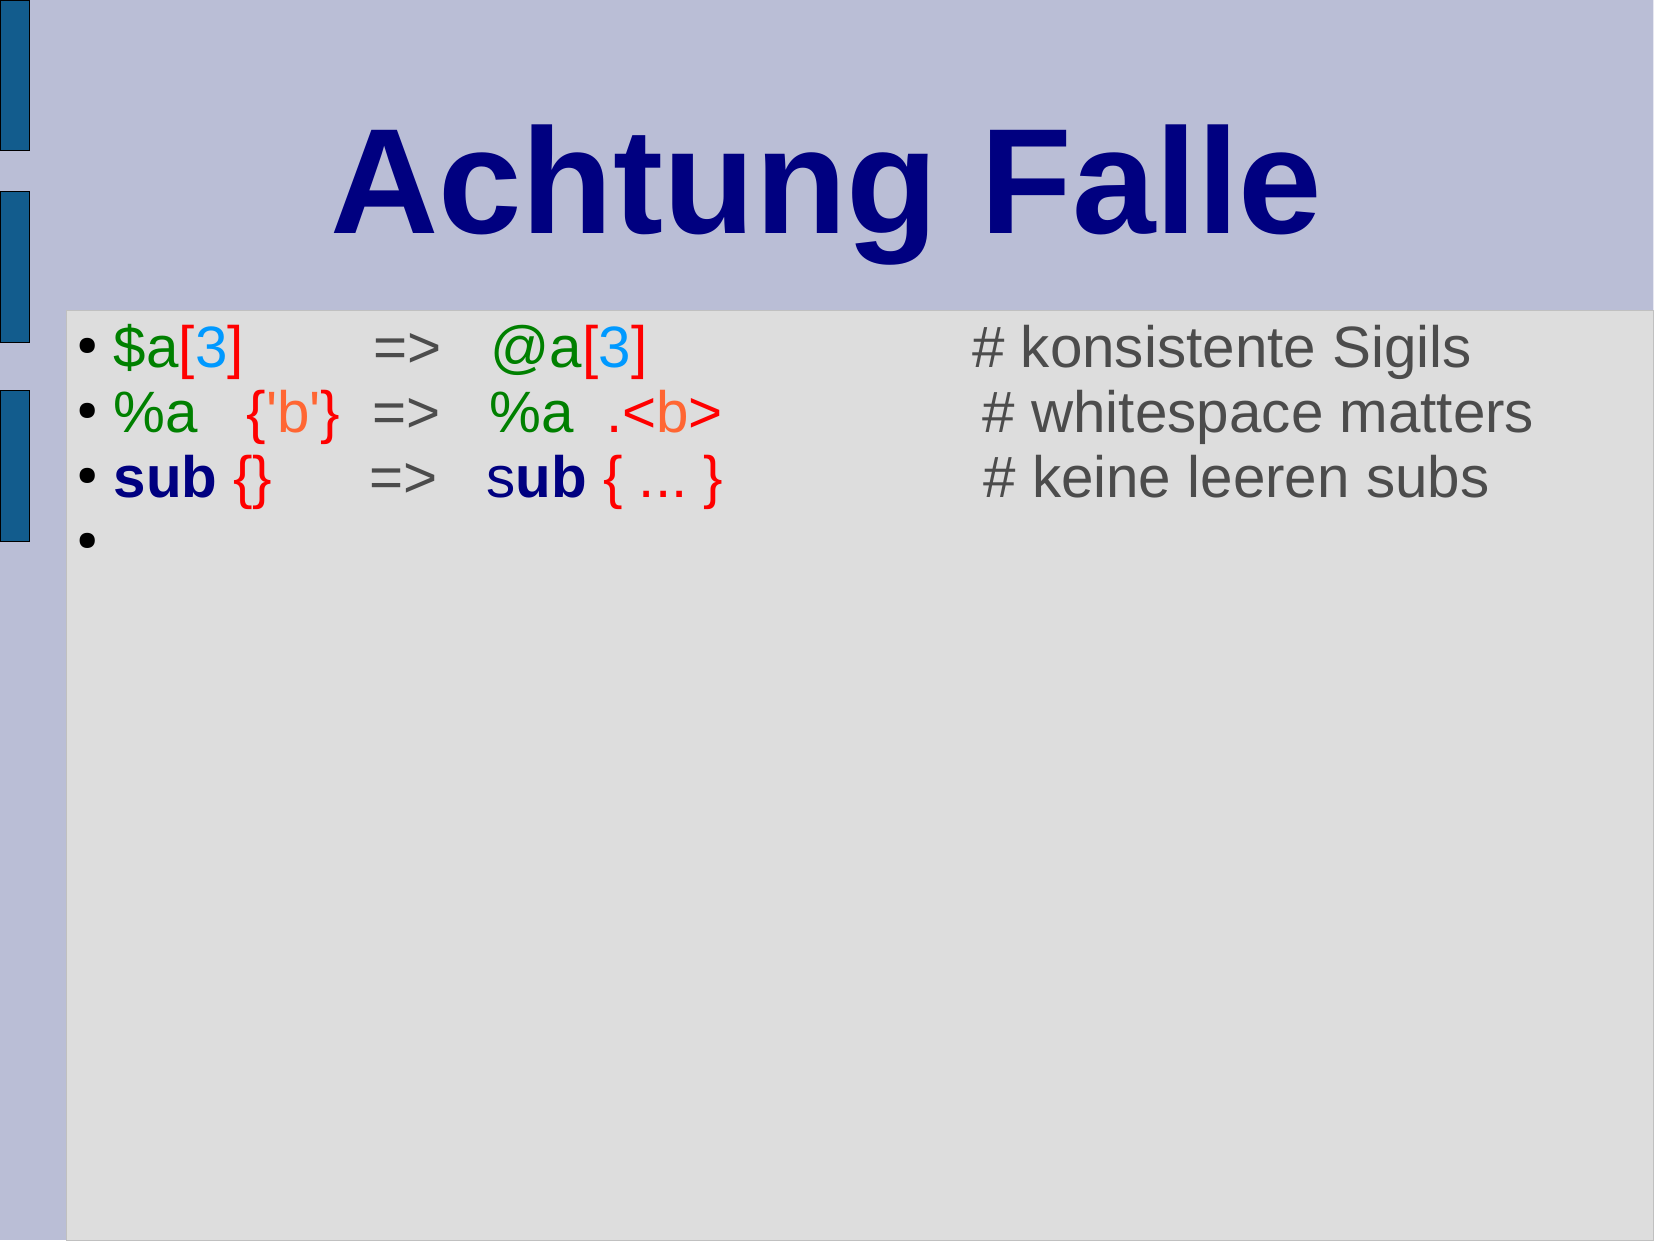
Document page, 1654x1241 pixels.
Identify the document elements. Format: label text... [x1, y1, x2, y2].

title Achtung Falle [59, 78, 1595, 286]
list $a[3] => @a[3] # konsistente Sigils %a {'b'} => %a .<b> # whitespace matters sub {} => sub { ... } # keine leeren subs [76, 315, 1654, 591]
